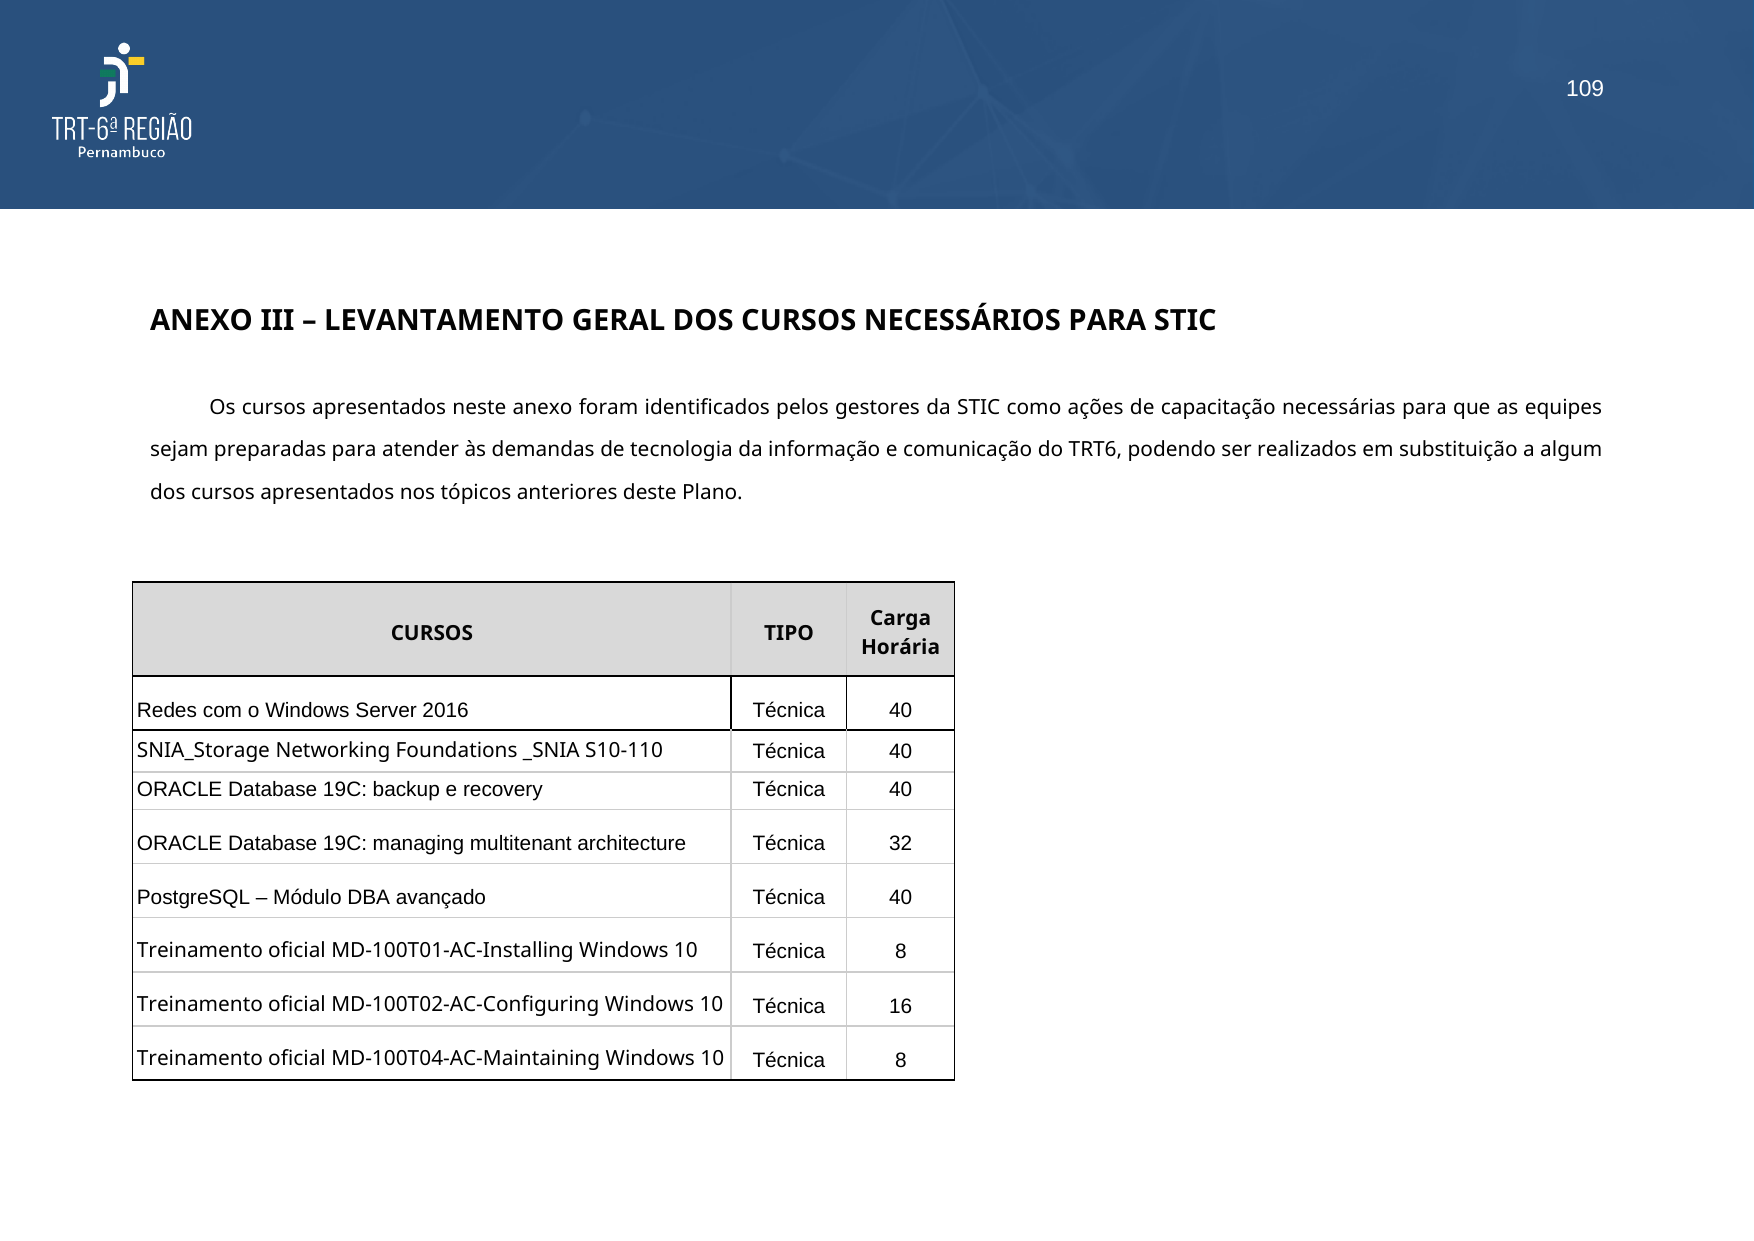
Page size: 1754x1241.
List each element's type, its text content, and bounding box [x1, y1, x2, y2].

table_cell 40 [847, 773, 954, 808]
table_cell ORACLE Database 19C: backup e recovery [133, 773, 730, 808]
table_cell 32 [847, 810, 954, 863]
table_cell Redes com o Windows Server 2016 [133, 677, 730, 729]
table_header Carga Horária [847, 583, 954, 675]
table_cell 40 [847, 731, 954, 771]
table_cell Técnica [732, 973, 846, 1025]
table_cell Treinamento oficial MD-100T02-AC-Configuring Windows 10 [133, 973, 730, 1025]
table_cell ORACLE Database 19C: managing multitenant architecture [133, 810, 730, 863]
table_header CURSOS [133, 583, 730, 675]
table_cell Técnica [732, 773, 846, 808]
table_header TIPO [732, 583, 846, 675]
table_cell 8 [847, 918, 954, 971]
table_cell 40 [847, 677, 954, 729]
text Os cursos apresentados neste anexo foram identificados pelos gestores da STIC como ações de capacitação necessárias para que as equipes sejam preparadas para atender às demandas de tecnologia da informação e comunicação do TRT6, podendo ser realizados em substituição a algum dos cursos apresentados nos tópicos anteriores deste Plano. [150, 392, 1604, 506]
table_cell 8 [847, 1027, 954, 1079]
table_cell PostgreSQL – Módulo DBA avançado [133, 864, 730, 917]
table_cell Técnica [732, 1027, 846, 1079]
table_cell Técnica [732, 864, 846, 917]
subtitle ANEXO III – LEVANTAMENTO GERAL DOS CURSOS NECESSÁRIOS PARA STIC [150, 299, 1604, 338]
table_cell Treinamento oficial MD-100T01-AC-Installing Windows 10 [133, 918, 730, 971]
table_cell Técnica [732, 810, 846, 863]
table_cell Treinamento oficial MD-100T04-AC-Maintaining Windows 10 [133, 1027, 730, 1079]
table_cell Técnica [732, 918, 846, 971]
picture [0, 0, 1754, 209]
table_cell SNIA_Storage Networking Foundations _SNIA S10-110 [133, 731, 730, 771]
table_cell 16 [847, 973, 954, 1025]
table_cell Técnica [732, 731, 846, 771]
table_cell 40 [847, 864, 954, 917]
table_cell Técnica [732, 677, 846, 729]
